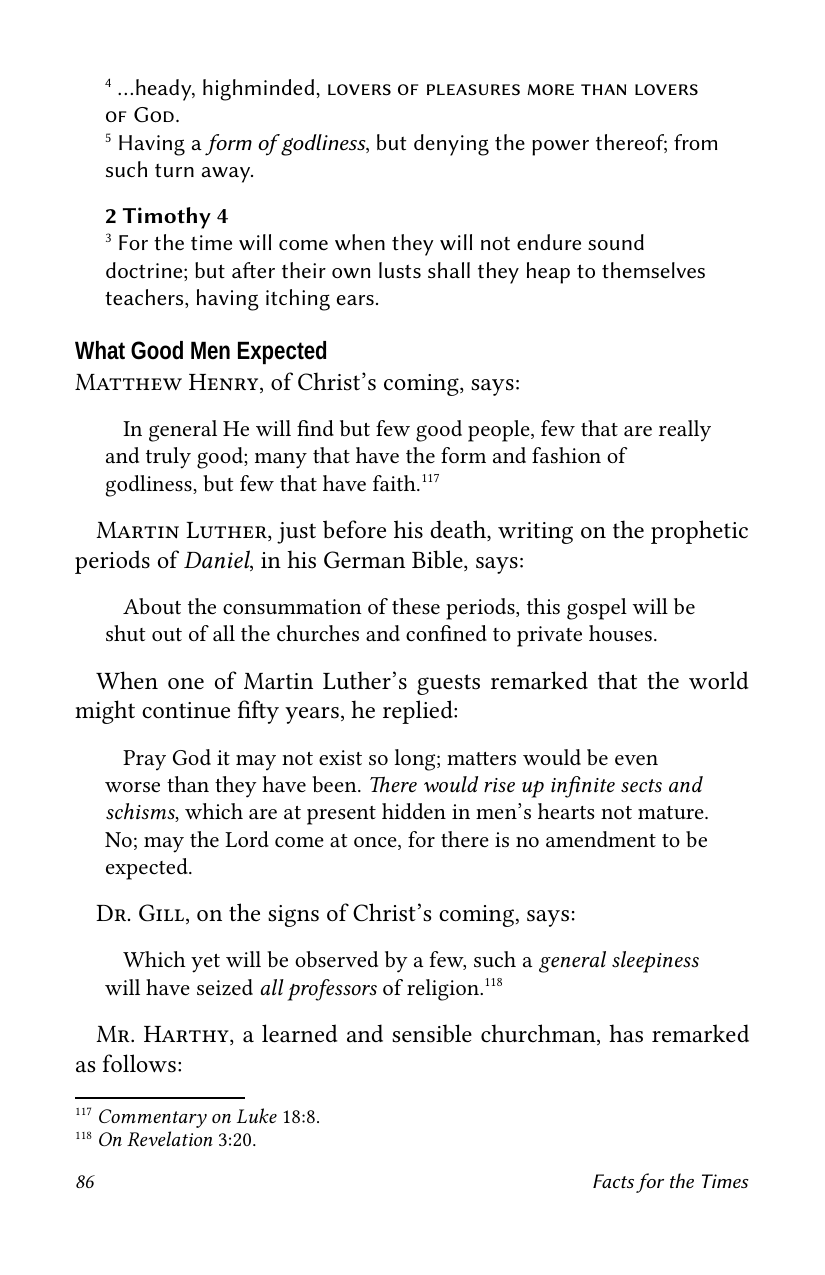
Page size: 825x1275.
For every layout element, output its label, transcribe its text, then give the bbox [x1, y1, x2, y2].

text About the consummation of these periods, this gospel will be shut out of all the churches and confined to private houses. [105, 594, 720, 647]
text On Revelation 3:20. [75, 1128, 750, 1152]
text Which yet will be observed by a few, such a general sleepiness will have seized all professors of religion. [105, 947, 720, 1001]
text When one of Martin Luther’s guests remarked that the world might continue fifty years, he replied: [75, 667, 750, 725]
text 3 For the time will come when they will not endure sound doctrine; but after their own lusts shall they heap to themselves teachers, having itching ears. [105, 230, 720, 311]
text Mr. Harthy, a learned and sensible churchman, has remarked as follows: [75, 1020, 750, 1079]
text Martin Luther, just before his death, writing on the prophetic periods of Daniel, in his German Bible, says: [75, 516, 750, 574]
text Matthew Henry, of Christ’s coming, says: [75, 368, 750, 396]
text 4 ...heady, highminded, LOVERS OF PLEASURES MORE THAN LOVERS OF GOD. [105, 75, 720, 128]
subtitle What Good Men Expected [75, 336, 750, 365]
text Commentary on Luke 18:8. [75, 1104, 750, 1128]
text 2 Timothy 4 [105, 202, 750, 229]
text 5 Having a form of godliness, but denying the power thereof; from such turn away. [105, 130, 720, 183]
text In general He will find but few good people, few that are really and truly good; many that have the form and fashion of godliness, but few that have faith. [105, 416, 720, 497]
text Pray God it may not exist so long; matters would be even worse than they have been. There would rise up infinite sects and schisms, which are at present hidden in men’s hearts not mature. No; may the Lord come at once, for there is no amendment to be expected. [105, 744, 720, 880]
text Dr. Gill, on the signs of Christ’s coming, says: [75, 899, 750, 928]
